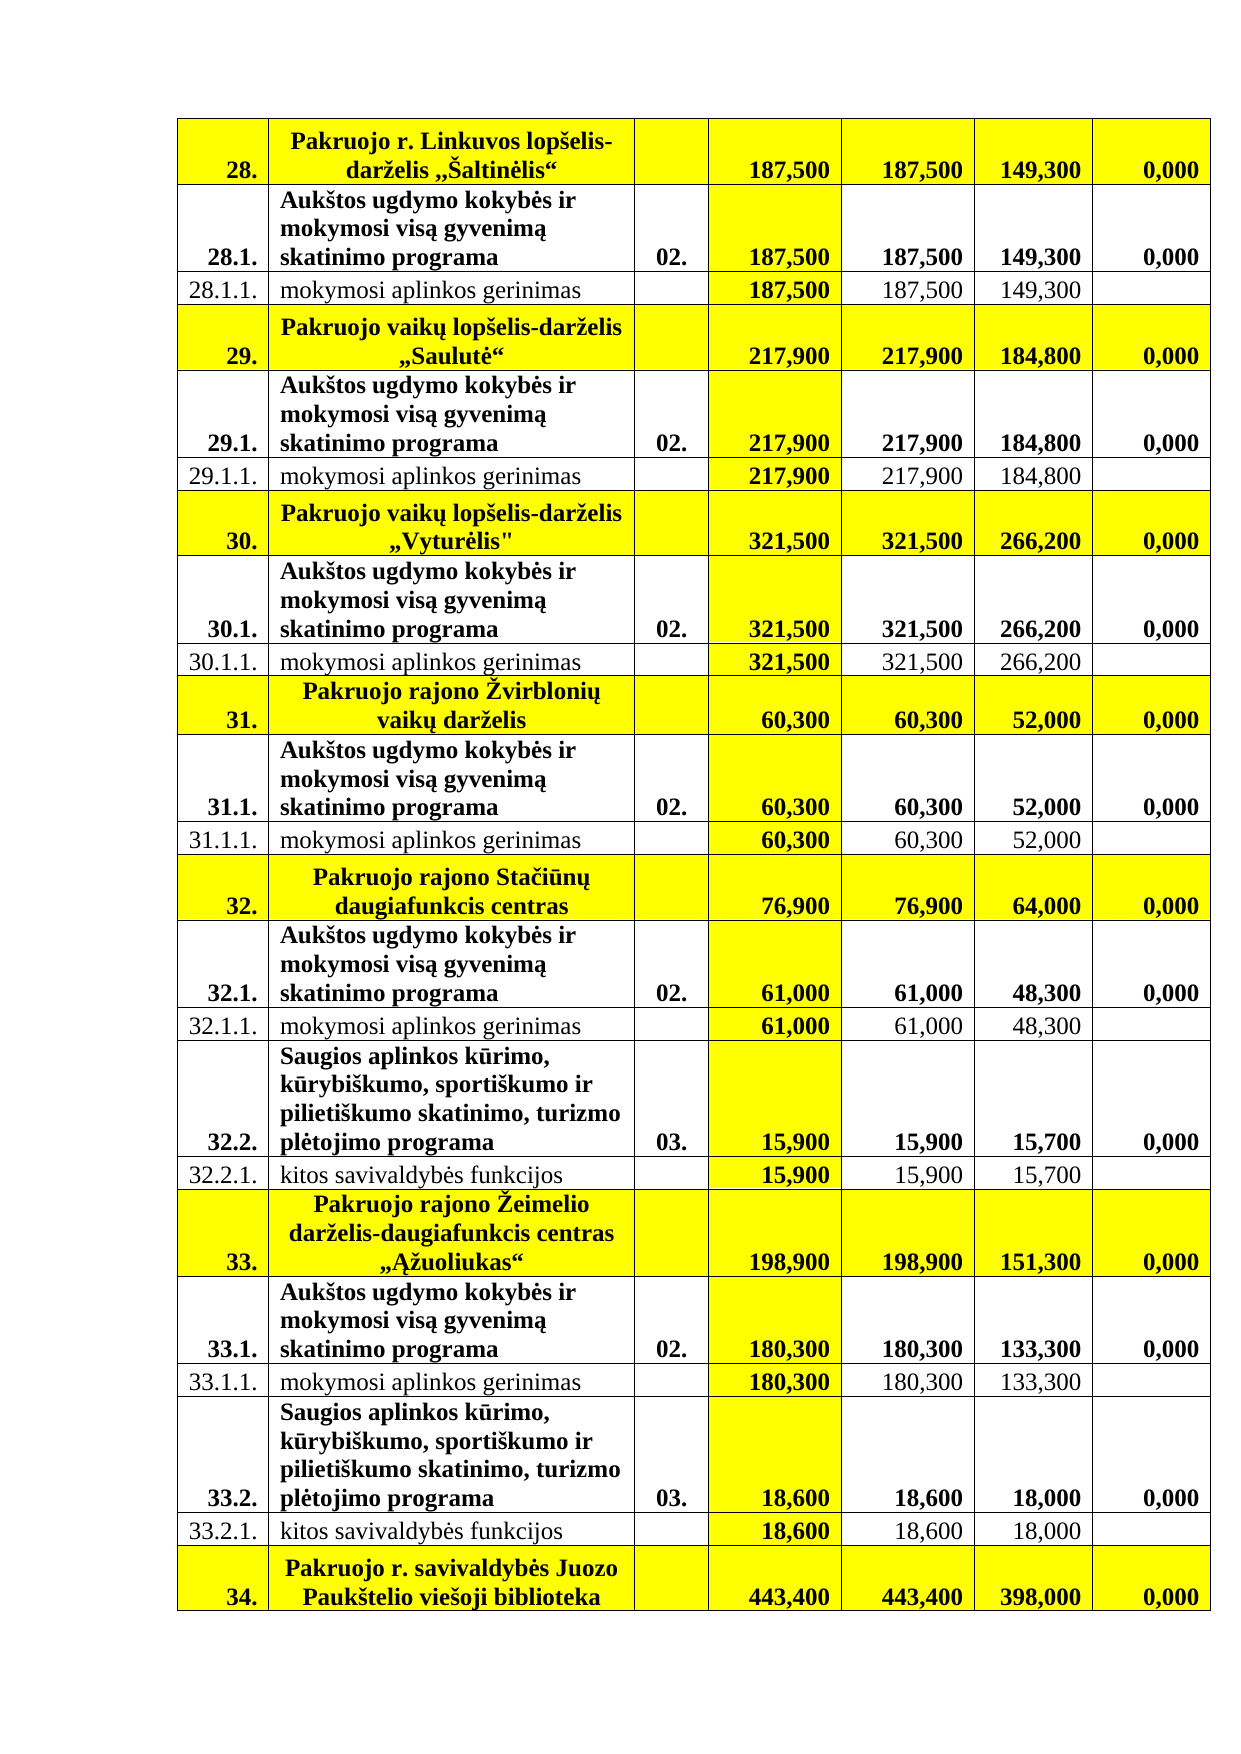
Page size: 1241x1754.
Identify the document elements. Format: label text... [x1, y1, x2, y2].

table_cell 30.1.1. [178, 644, 268, 675]
table_cell 217,900 [709, 305, 841, 369]
table_cell [635, 1364, 708, 1396]
table_cell 32.1. [178, 921, 268, 1007]
table_cell 15,900 [709, 1041, 841, 1156]
table_cell 321,500 [709, 556, 841, 642]
table_cell [635, 822, 708, 854]
table_cell 217,900 [842, 305, 974, 369]
table_cell 60,300 [842, 735, 974, 821]
table_cell 02. [635, 185, 708, 271]
table_cell 321,500 [842, 644, 974, 675]
table_cell 266,200 [975, 644, 1092, 675]
table_cell 28.1. [178, 185, 268, 271]
table_cell Pakruojo r. Linkuvos lopšelis-darželis ,,Šaltinėlis“ [269, 119, 634, 184]
table_cell 0,000 [1093, 556, 1210, 642]
table_cell 32.2.1. [178, 1157, 268, 1188]
table_cell 15,900 [709, 1157, 841, 1188]
table_cell Pakruojo rajono Stačiūnų daugiafunkcis centras [269, 855, 634, 919]
table_cell [635, 491, 708, 555]
table_cell 31.1. [178, 735, 268, 821]
table_cell [1093, 272, 1210, 304]
table_cell 187,500 [709, 272, 841, 304]
table_cell 02. [635, 921, 708, 1007]
table_cell [635, 305, 708, 369]
table_cell [1093, 822, 1210, 854]
table_cell Pakruojo r. savivaldybės Juozo Paukštelio viešoji biblioteka [269, 1546, 634, 1610]
table_cell 217,900 [709, 371, 841, 457]
table_cell 321,500 [842, 556, 974, 642]
table_cell Aukštos ugdymo kokybės ir mokymosi visą gyvenimą skatinimo programa [269, 735, 634, 821]
table_cell 180,300 [842, 1364, 974, 1396]
table_cell 33. [178, 1190, 268, 1276]
table_cell Aukštos ugdymo kokybės ir mokymosi visą gyvenimą skatinimo programa [269, 185, 634, 271]
table_cell [635, 855, 708, 919]
table_cell 0,000 [1093, 371, 1210, 457]
table_cell 02. [635, 1277, 708, 1363]
table_cell 0,000 [1093, 921, 1210, 1007]
table_cell 32.1.1. [178, 1008, 268, 1040]
table_cell 149,300 [975, 185, 1092, 271]
table_cell 60,300 [709, 676, 841, 734]
table_cell 18,600 [842, 1397, 974, 1512]
table_cell 198,900 [709, 1190, 841, 1276]
table_cell 61,000 [842, 921, 974, 1007]
table_cell mokymosi aplinkos gerinimas [269, 1008, 634, 1040]
table_cell 29. [178, 305, 268, 369]
table_cell 18,000 [975, 1397, 1092, 1512]
table_cell kitos savivaldybės funkcijos [269, 1513, 634, 1545]
table_cell mokymosi aplinkos gerinimas [269, 272, 634, 304]
table_cell Aukštos ugdymo kokybės ir mokymosi visą gyvenimą skatinimo programa [269, 371, 634, 457]
table_cell 0,000 [1093, 305, 1210, 369]
table_cell [635, 644, 708, 675]
table_cell 64,000 [975, 855, 1092, 919]
table_cell 15,700 [975, 1157, 1092, 1188]
table_cell 187,500 [709, 119, 841, 184]
table_cell 217,900 [842, 458, 974, 489]
table_cell 180,300 [709, 1364, 841, 1396]
table_cell 184,800 [975, 305, 1092, 369]
table_cell 31. [178, 676, 268, 734]
table_cell 28.1.1. [178, 272, 268, 304]
table_cell 02. [635, 556, 708, 642]
table_cell 60,300 [842, 676, 974, 734]
table_cell 0,000 [1093, 1041, 1210, 1156]
table_cell 187,500 [709, 185, 841, 271]
table_cell 133,300 [975, 1364, 1092, 1396]
table_cell 266,200 [975, 556, 1092, 642]
table_cell 33.1.1. [178, 1364, 268, 1396]
table_cell 02. [635, 735, 708, 821]
table_cell [635, 458, 708, 489]
table_cell 149,300 [975, 272, 1092, 304]
table_cell Pakruojo vaikų lopšelis-darželis „Vyturėlis" [269, 491, 634, 555]
table_cell mokymosi aplinkos gerinimas [269, 644, 634, 675]
table_cell 32. [178, 855, 268, 919]
table_cell 48,300 [975, 1008, 1092, 1040]
table_cell 187,500 [842, 185, 974, 271]
table_cell 34. [178, 1546, 268, 1610]
table_cell 0,000 [1093, 119, 1210, 184]
table_cell 52,000 [975, 822, 1092, 854]
table_cell kitos savivaldybės funkcijos [269, 1157, 634, 1188]
table_cell 33.2.1. [178, 1513, 268, 1545]
table_cell 61,000 [842, 1008, 974, 1040]
table_cell [1093, 1364, 1210, 1396]
table_cell 187,500 [842, 272, 974, 304]
table_cell Saugios aplinkos kūrimo, kūrybiškumo, sportiškumo ir pilietiškumo skatinimo, turizmo plėtojimo programa [269, 1041, 634, 1156]
table_cell 15,700 [975, 1041, 1092, 1156]
table_cell 02. [635, 371, 708, 457]
table_cell 217,900 [842, 371, 974, 457]
table_cell [1093, 1157, 1210, 1188]
table_cell 443,400 [842, 1546, 974, 1610]
table_cell Aukštos ugdymo kokybės ir mokymosi visą gyvenimą skatinimo programa [269, 921, 634, 1007]
table_cell Aukštos ugdymo kokybės ir mokymosi visą gyvenimą skatinimo programa [269, 1277, 634, 1363]
table_cell [635, 1513, 708, 1545]
table_cell 0,000 [1093, 1546, 1210, 1610]
table_cell [1093, 458, 1210, 489]
table_cell 18,600 [709, 1397, 841, 1512]
table_cell 60,300 [709, 735, 841, 821]
table_cell 18,000 [975, 1513, 1092, 1545]
table_cell 0,000 [1093, 185, 1210, 271]
table_cell Aukštos ugdymo kokybės ir mokymosi visą gyvenimą skatinimo programa [269, 556, 634, 642]
table_cell 28. [178, 119, 268, 184]
table_cell 30.1. [178, 556, 268, 642]
table_cell 29.1.1. [178, 458, 268, 489]
table_cell 184,800 [975, 371, 1092, 457]
table_cell 0,000 [1093, 676, 1210, 734]
table_cell 321,500 [709, 644, 841, 675]
table_cell 321,500 [842, 491, 974, 555]
table_cell [1093, 1008, 1210, 1040]
table_cell 32.2. [178, 1041, 268, 1156]
table_cell 33.1. [178, 1277, 268, 1363]
table_cell [635, 1546, 708, 1610]
table_cell mokymosi aplinkos gerinimas [269, 1364, 634, 1396]
table_cell 217,900 [709, 458, 841, 489]
table_cell 266,200 [975, 491, 1092, 555]
table_cell 0,000 [1093, 855, 1210, 919]
table_cell Pakruojo rajono Žvirblonių vaikų darželis [269, 676, 634, 734]
table_cell 443,400 [709, 1546, 841, 1610]
table_cell 61,000 [709, 921, 841, 1007]
table_cell [635, 676, 708, 734]
table_cell [635, 119, 708, 184]
table_cell 149,300 [975, 119, 1092, 184]
table_cell Pakruojo vaikų lopšelis-darželis „Saulutė“ [269, 305, 634, 369]
table_cell 60,300 [842, 822, 974, 854]
table_cell mokymosi aplinkos gerinimas [269, 822, 634, 854]
table_cell [635, 1157, 708, 1188]
table_cell 133,300 [975, 1277, 1092, 1363]
table_cell 18,600 [709, 1513, 841, 1545]
table_cell 321,500 [709, 491, 841, 555]
table_cell 60,300 [709, 822, 841, 854]
table_cell 180,300 [842, 1277, 974, 1363]
table_cell 151,300 [975, 1190, 1092, 1276]
table_cell 33.2. [178, 1397, 268, 1512]
table_cell 180,300 [709, 1277, 841, 1363]
table_cell 15,900 [842, 1041, 974, 1156]
table_cell Saugios aplinkos kūrimo, kūrybiškumo, sportiškumo ir pilietiškumo skatinimo, turizmo plėtojimo programa [269, 1397, 634, 1512]
table_cell 15,900 [842, 1157, 974, 1188]
table_cell 29.1. [178, 371, 268, 457]
table_cell 03. [635, 1397, 708, 1512]
table_cell [635, 1190, 708, 1276]
table_cell [635, 1008, 708, 1040]
table_cell [635, 272, 708, 304]
table_cell Pakruojo rajono Žeimelio darželis-daugiafunkcis centras „Ąžuoliukas“ [269, 1190, 634, 1276]
table_cell 0,000 [1093, 491, 1210, 555]
table_cell 76,900 [842, 855, 974, 919]
table_cell 61,000 [709, 1008, 841, 1040]
table_cell 52,000 [975, 676, 1092, 734]
table_cell 0,000 [1093, 735, 1210, 821]
table_cell 198,900 [842, 1190, 974, 1276]
table_cell 30. [178, 491, 268, 555]
table_cell [1093, 1513, 1210, 1545]
table_cell 187,500 [842, 119, 974, 184]
table_cell 76,900 [709, 855, 841, 919]
table_cell 48,300 [975, 921, 1092, 1007]
table_cell [1093, 644, 1210, 675]
table_cell 184,800 [975, 458, 1092, 489]
table_cell 03. [635, 1041, 708, 1156]
table_cell 18,600 [842, 1513, 974, 1545]
table_cell mokymosi aplinkos gerinimas [269, 458, 634, 489]
table_cell 31.1.1. [178, 822, 268, 854]
table_cell 0,000 [1093, 1277, 1210, 1363]
table_cell 0,000 [1093, 1397, 1210, 1512]
table_cell 0,000 [1093, 1190, 1210, 1276]
table_cell 52,000 [975, 735, 1092, 821]
table_cell 398,000 [975, 1546, 1092, 1610]
